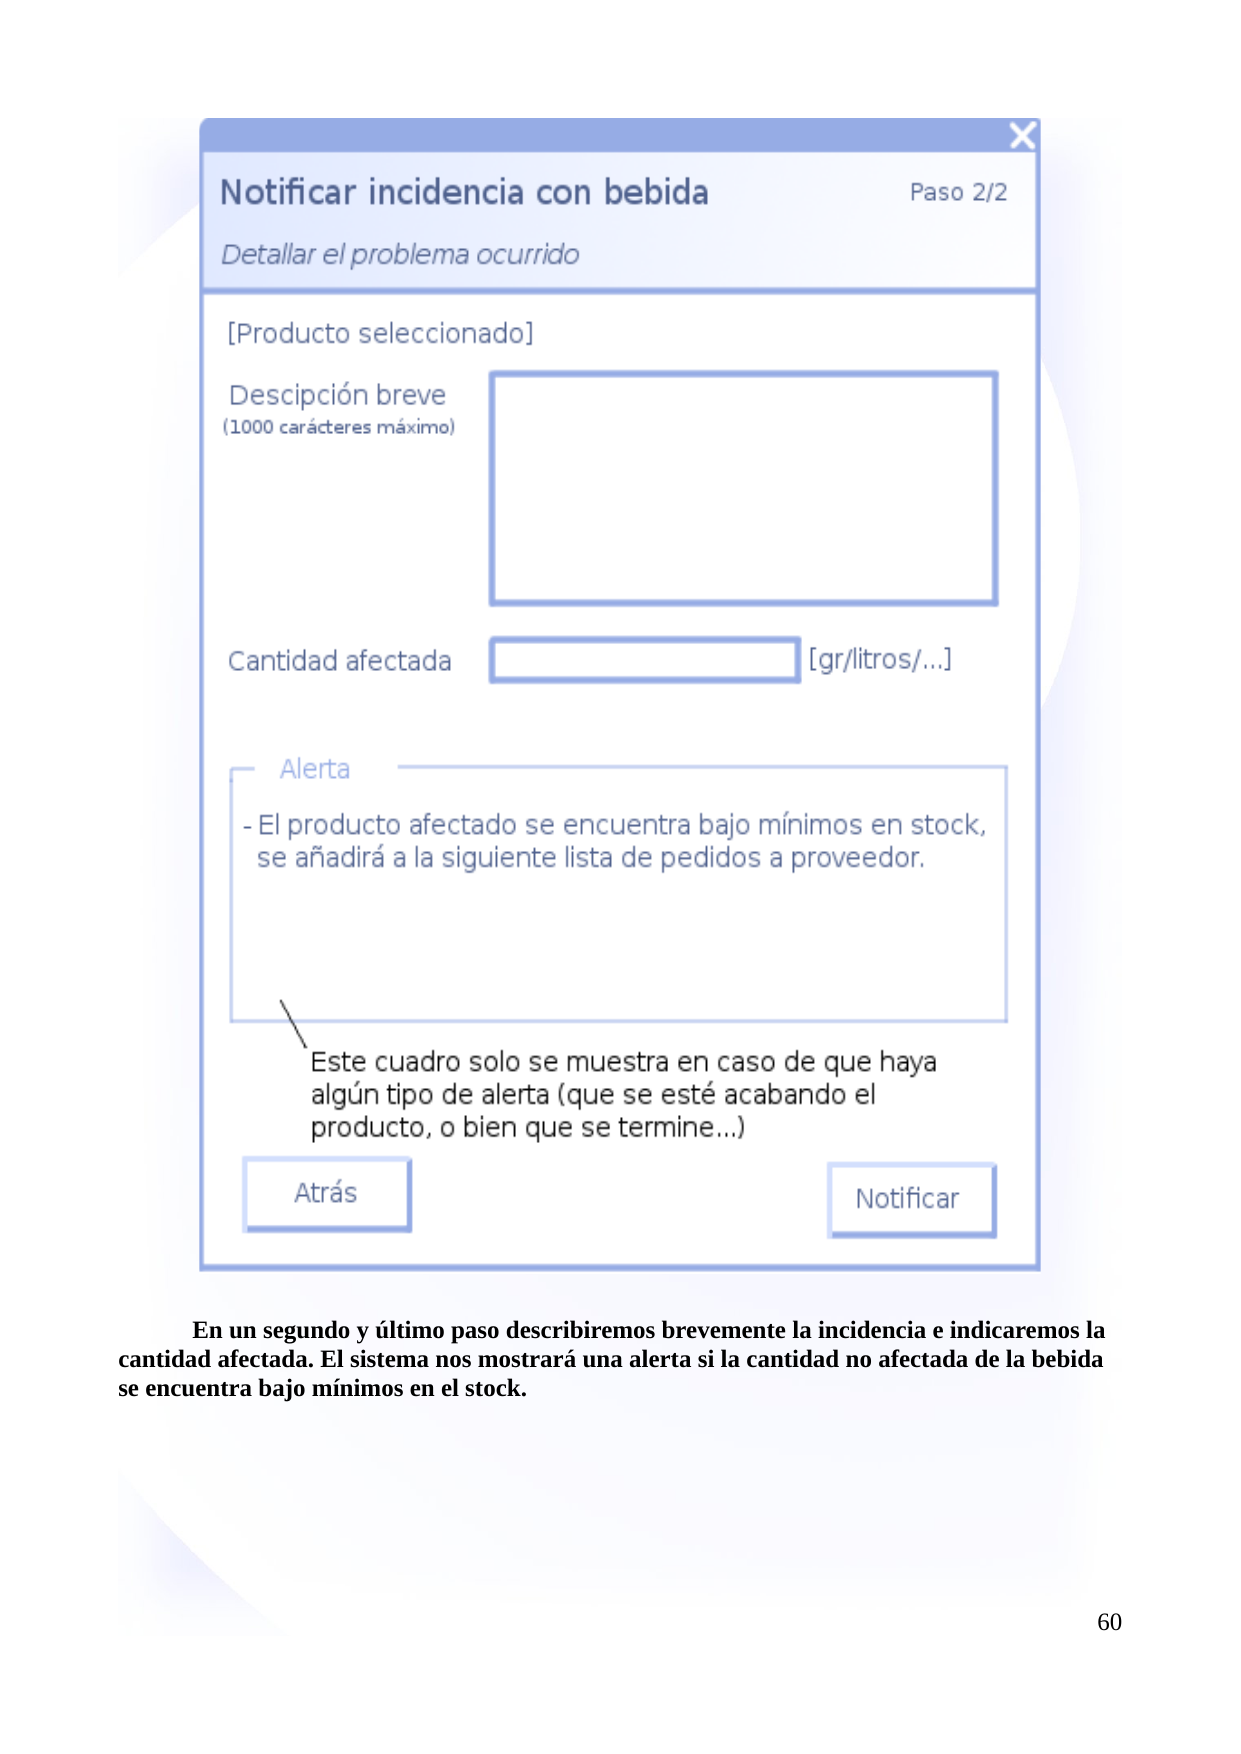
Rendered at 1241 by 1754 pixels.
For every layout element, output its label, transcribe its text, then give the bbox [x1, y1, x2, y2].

picture [118, 1401, 1122, 1636]
picture [118, 118, 1122, 1315]
text En un segundo y último paso describiremos brevemente la incidencia e indicaremos la cantidad afectada. El sistema nos mostrará una alerta si la cantidad no afectada de la bebida se encuentra bajo mínimos en el stock. [118, 1315, 1122, 1401]
